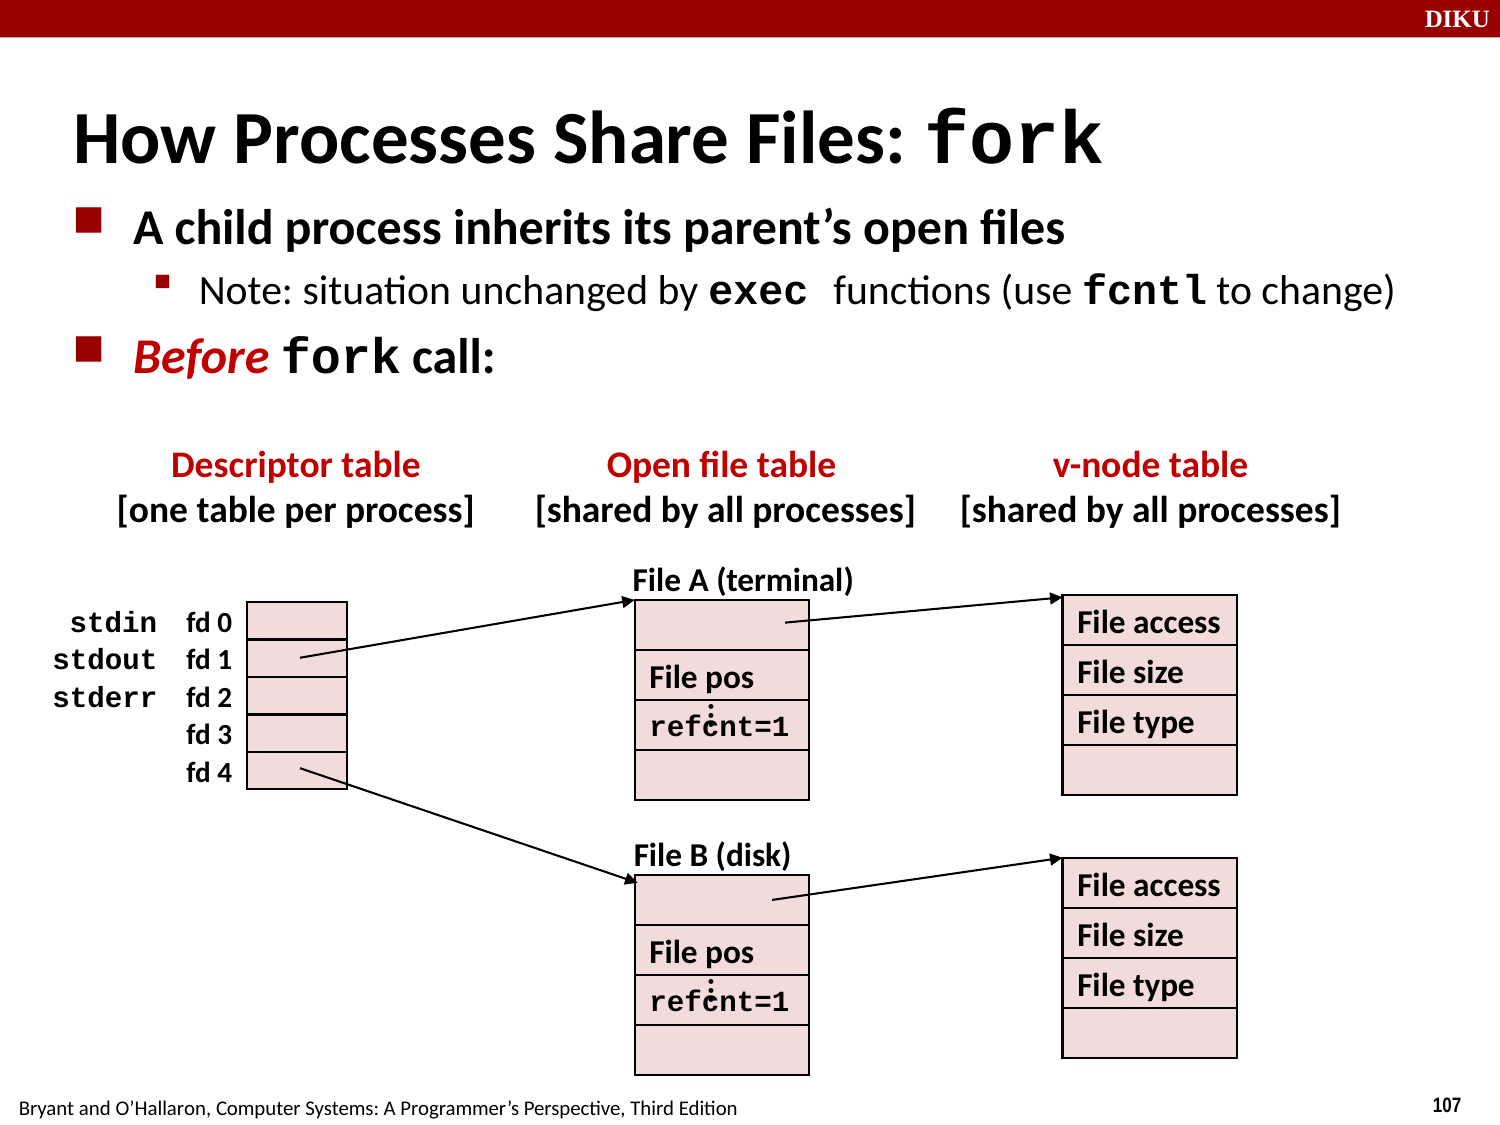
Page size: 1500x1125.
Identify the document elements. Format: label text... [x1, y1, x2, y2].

text_box ... [634, 750, 810, 800]
text_box [634, 875, 810, 925]
text_box stdout [37, 632, 173, 683]
text_box stderr [37, 683, 173, 721]
text_box File access [1062, 595, 1238, 645]
text_box fd 0 [173, 602, 247, 639]
text_box fd 4 [147, 752, 247, 790]
text_box refcnt=1 [634, 699, 810, 750]
text_box File size [1062, 645, 1238, 695]
text_box File type [1062, 957, 1238, 1008]
text_box ... [634, 1025, 810, 1075]
text_box ... [1062, 746, 1238, 796]
text_box File pos [634, 925, 810, 975]
text_box File size [1062, 907, 1238, 957]
text_box fd 1 [173, 639, 247, 677]
text_box File pos [634, 650, 810, 699]
text_box File B (disk) [618, 825, 807, 880]
text_box File A (terminal) [617, 550, 870, 605]
text_box Descriptor table [one table per process] [101, 432, 491, 538]
text_box stdin [54, 595, 173, 646]
text_box ... [1062, 1008, 1238, 1058]
text_box File access [1062, 857, 1238, 907]
text_box A child process inherits its parent’s open files Note: situation unchanged by exec functions (use fcntl to change) Before fork call: [62, 187, 1425, 400]
text_box [634, 605, 810, 650]
text_box Open file table [shared by all processes] [520, 432, 932, 538]
text_box [247, 602, 347, 790]
text_box File type [1062, 695, 1238, 746]
text_box fd 2 [173, 677, 247, 714]
text_box How Processes Share Files: fork [58, 71, 1304, 197]
text_box v-node table [shared by all processes] [945, 432, 1357, 538]
text_box refcnt=1 [634, 975, 810, 1025]
text_box fd 3 [147, 714, 247, 752]
